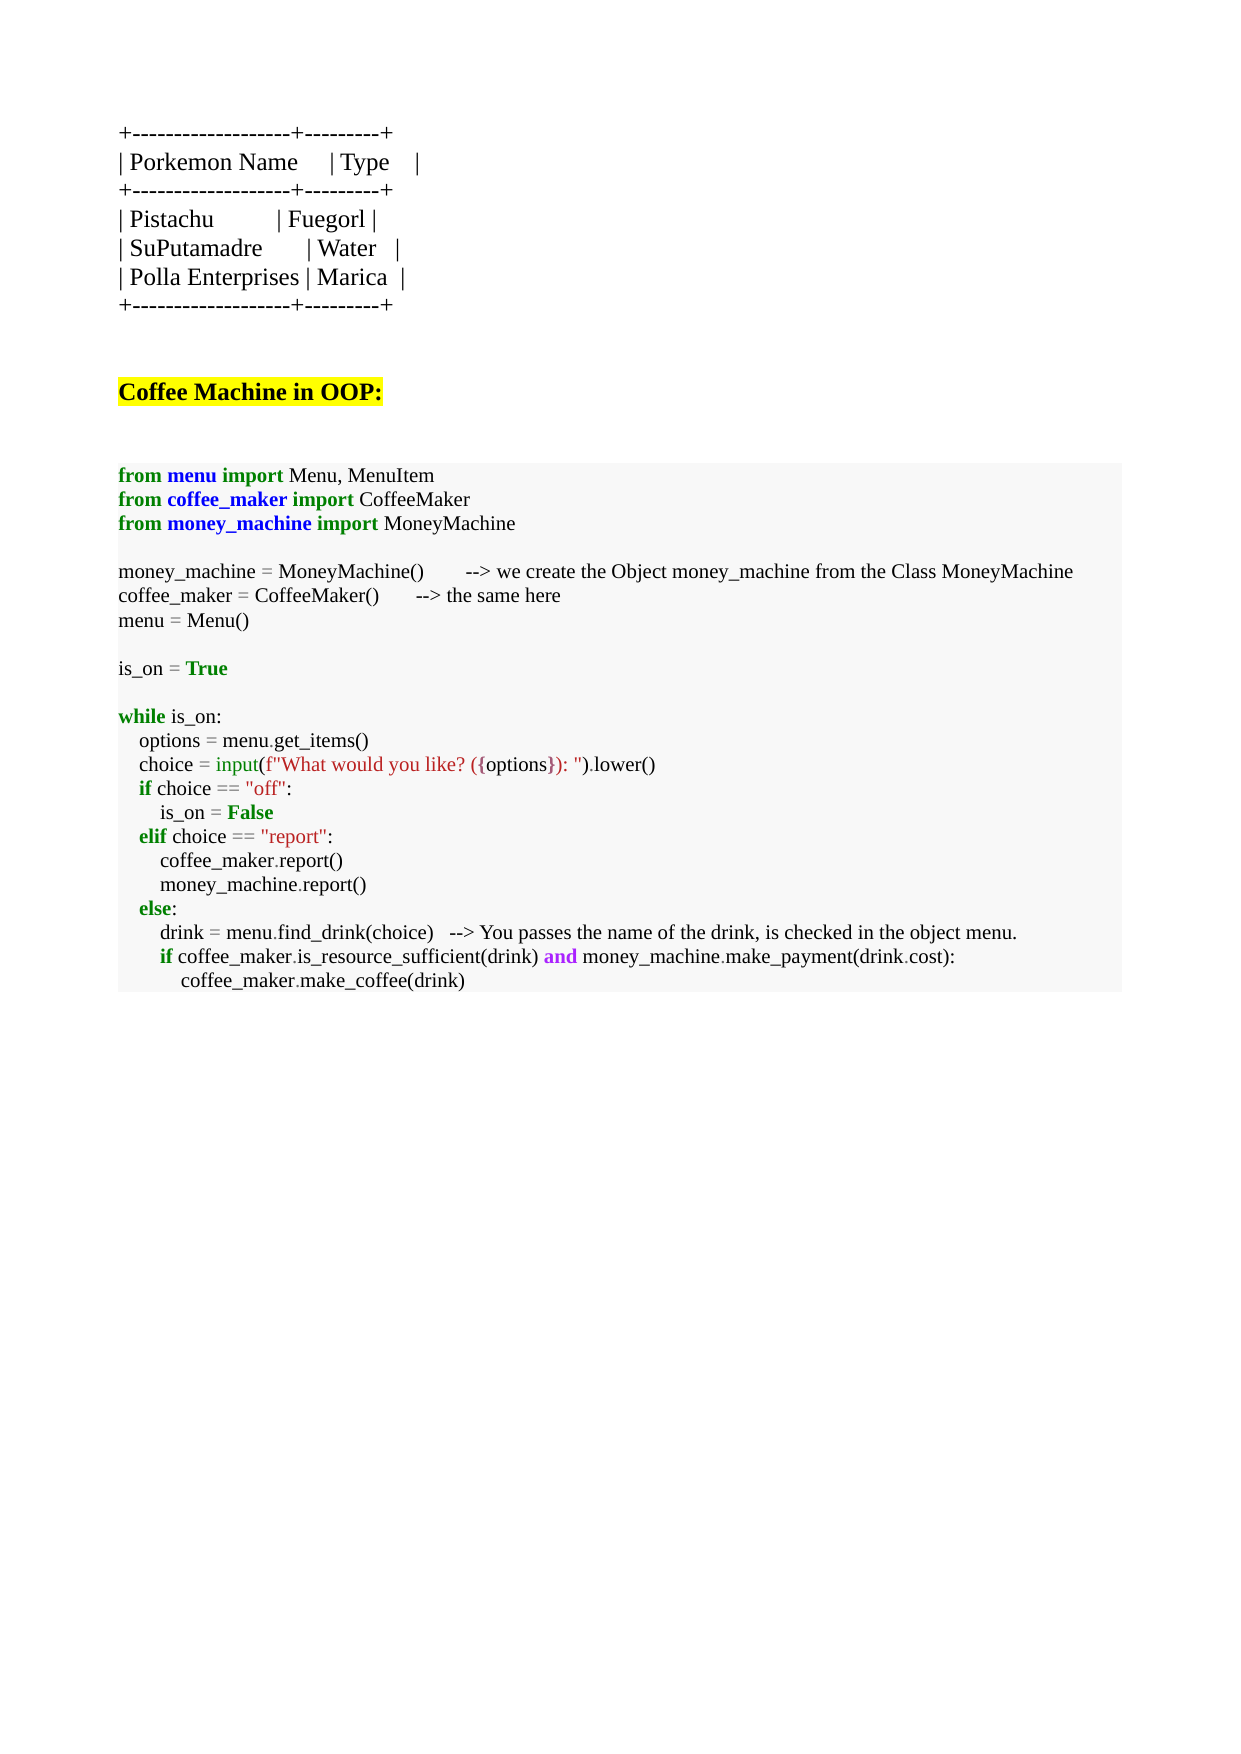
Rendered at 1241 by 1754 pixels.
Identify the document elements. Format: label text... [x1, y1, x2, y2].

text | Porkemon Name | Type | [118, 147, 1122, 176]
text options = menu.get_items() [118, 728, 1122, 752]
text | Polla Enterprises | Marica | [118, 262, 1122, 291]
text is_on = False [118, 800, 1122, 824]
text choice = input(f"What would you like? ({options}): ").lower() [118, 752, 1122, 776]
text money_machine.report() [118, 872, 1122, 896]
text if choice == "off": [118, 776, 1122, 800]
text Coffee Machine in OOP: [118, 377, 1122, 406]
text else: [118, 896, 1122, 920]
text coffee_maker.make_coffee(drink) [118, 968, 1122, 992]
text coffee_maker.report() [118, 848, 1122, 872]
text +-------------------+---------+ [118, 118, 1122, 147]
text while is_on: [118, 704, 1122, 728]
text from money_machine import MoneyMachine [118, 511, 1122, 535]
text drink = menu.find_drink(choice) --> You passes the name of the drink, is checked in the object menu. [118, 920, 1122, 944]
text | SuPutamadre | Water | [118, 233, 1122, 262]
text is_on = True [118, 656, 1122, 680]
text menu = Menu() [118, 607, 1122, 632]
text if coffee_maker.is_resource_sufficient(drink) and money_machine.make_payment(drink.cost): [118, 944, 1122, 968]
text coffee_maker = CoffeeMaker() --> the same here [118, 583, 1122, 607]
text from menu import Menu, MenuItem [118, 463, 1122, 487]
text money_machine = MoneyMachine() --> we create the Object money_machine from the Class MoneyMachine [118, 559, 1122, 583]
text | Pistachu | Fuegorl | [118, 204, 1122, 233]
text elif choice == "report": [118, 824, 1122, 848]
text +-------------------+---------+ [118, 291, 1122, 319]
text from coffee_maker import CoffeeMaker [118, 487, 1122, 511]
text +-------------------+---------+ [118, 176, 1122, 204]
